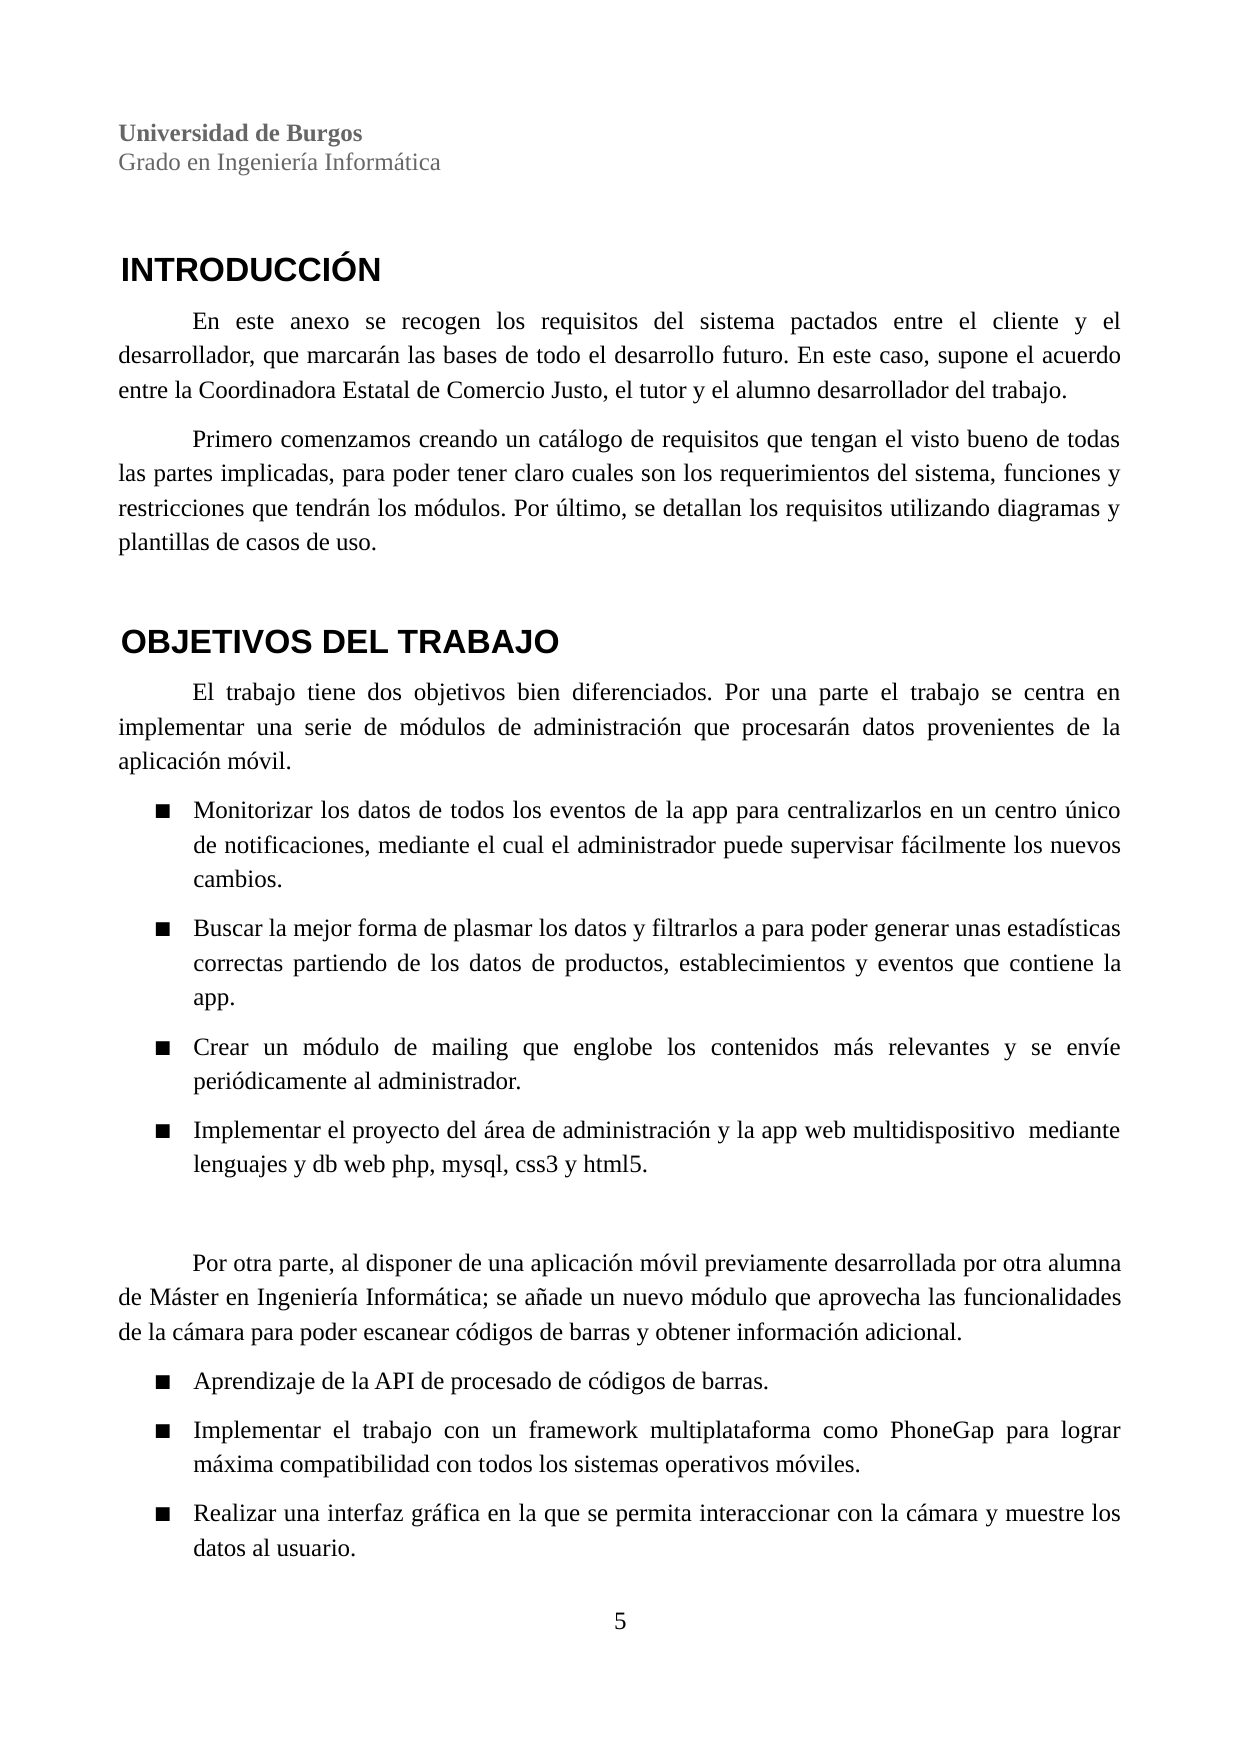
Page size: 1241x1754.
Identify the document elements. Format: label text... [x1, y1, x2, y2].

list Realizar una interfaz gráfica en la que se permita interaccionar con la cámara y muestre los datos al usuario. [156, 1498, 1122, 1562]
list Buscar la mejor forma de plasmar los datos y filtrarlos a para poder generar unas estadísticas correctas partiendo de los datos de productos, establecimientos y eventos que contiene la app. [156, 913, 1122, 1011]
list Implementar el proyecto del área de administración y la app web multidispositivo mediante lenguajes y db web php, mysql, css3 y html5. [156, 1115, 1122, 1178]
list Implementar el trabajo con un framework multiplataforma como PhoneGap para lograr máxima compatibilidad con todos los sistemas operativos móviles. [156, 1415, 1122, 1478]
subtitle OBJETIVOS DEL TRABAJO [121, 606, 1122, 665]
text El trabajo tiene dos objetivos bien diferenciados. Por una parte el trabajo se centra en implementar una serie de módulos de administración que procesarán datos provenientes de la aplicación móvil. [118, 677, 1122, 775]
subtitle INTRODUCCIÓN [121, 234, 1122, 294]
list Aprendizaje de la API de procesado de códigos de barras. [156, 1366, 1122, 1394]
text Primero comenzamos creando un catálogo de requisitos que tengan el visto bueno de todas las partes implicadas, para poder tener claro cuales son los requerimientos del sistema, funciones y restricciones que tendrán los módulos. Por último, se detallan los requisitos utilizando diagramas y plantillas de casos de uso. [118, 424, 1122, 556]
list Monitorizar los datos de todos los eventos de la app para centralizarlos en un centro único de notificaciones, mediante el cual el administrador puede supervisar fácilmente los nuevos cambios. [156, 796, 1122, 893]
text En este anexo se recogen los requisitos del sistema pactados entre el cliente y el desarrollador, que marcarán las bases de todo el desarrollo futuro. En este caso, supone el acuerdo entre la Coordinadora Estatal de Comercio Justo, el tutor y el alumno desarrollador del trabajo. [118, 306, 1122, 404]
text Por otra parte, al disponer de una aplicación móvil previamente desarrollada por otra alumna de Máster en Ingeniería Informática; se añade un nuevo módulo que aprovecha las funcionalidades de la cámara para poder escanear códigos de barras y obtener información adicional. [118, 1248, 1122, 1345]
list Crear un módulo de mailing que englobe los contenidos más relevantes y se envíe periódicamente al administrador. [156, 1032, 1122, 1095]
